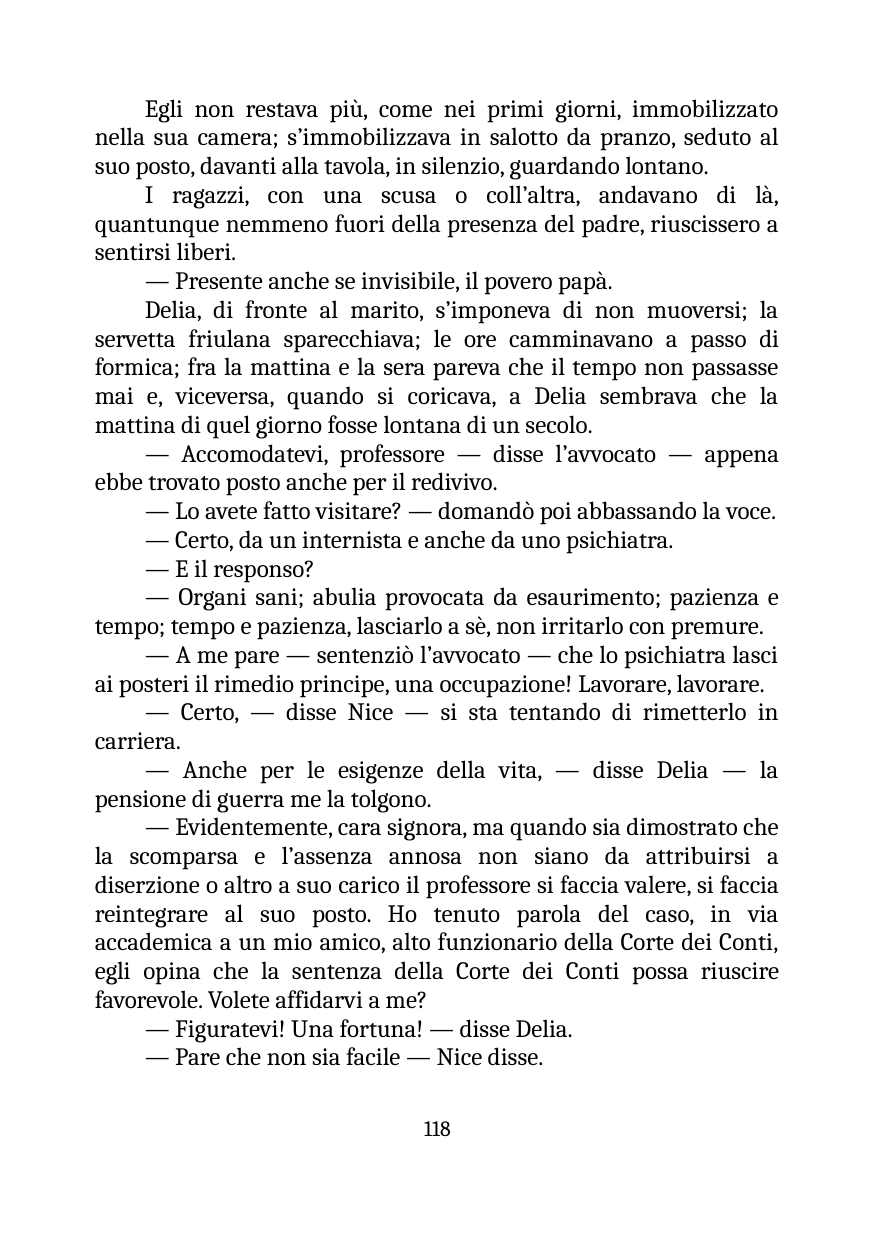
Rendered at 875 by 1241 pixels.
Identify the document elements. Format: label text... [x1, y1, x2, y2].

text — Anche per le esigenze della vita, — disse Delia — la pensione di guerra me la tolgono. [94, 756, 779, 813]
text Egli non restava più, come nei primi giorni, immobilizzato nella sua camera; s’immobilizzava in salotto da pranzo, seduto al suo posto, davanti alla tavola, in silenzio, guardando lontano. [94, 94, 779, 181]
text Delia, di fronte al marito, s’imponeva di non muoversi; la servetta friulana sparecchiava; le ore camminavano a passo di formica; fra la mattina e la sera pareva che il tempo non passasse mai e, viceversa, quando si coricava, a Delia sembrava che la mattina di quel giorno fosse lontana di un secolo. [94, 296, 779, 439]
text — Organi sani; abulia provocata da esaurimento; pazienza e tempo; tempo e pazienza, lasciarlo a sè, non irritarlo con premure. [94, 583, 779, 641]
text — A me pare — sentenziò l’avvocato — che lo psichiatra lasci ai posteri il rimedio principe, una occupazione! Lavorare, lavorare. [94, 641, 779, 698]
text — Pare che non sia facile — Nice disse. [94, 1043, 779, 1072]
text — Certo, — disse Nice — si sta tentando di rimetterlo in carriera. [94, 698, 779, 756]
text — Evidentemente, cara signora, ma quando sia dimostrato che la scomparsa e l’assenza annosa non siano da attribuirsi a diserzione o altro a suo carico il professore si faccia valere, si faccia reintegrare al suo posto. Ho tenuto parola del caso, in via accademica a un mio amico, alto funzionario della Corte dei Conti, egli opina che la sentenza della Corte dei Conti possa riuscire favorevole. Volete affidarvi a me? [94, 813, 779, 1014]
text — Certo, da un internista e anche da uno psichiatra. [94, 526, 779, 554]
text I ragazzi, con una scusa o coll’altra, andavano di là, quantunque nemmeno fuori della presenza del padre, riuscissero a sentirsi liberi. [94, 181, 779, 267]
text — Figuratevi! Una fortuna! — disse Delia. [94, 1014, 779, 1043]
text — Presente anche se invisibile, il povero papà. [94, 267, 779, 296]
text — E il responso? [94, 554, 779, 583]
text — Accomodatevi, professore — disse l’avvocato — appena ebbe trovato posto anche per il redivivo. [94, 439, 779, 497]
text — Lo avete fatto visitare? — domandò poi abbassando la voce. [94, 497, 779, 526]
